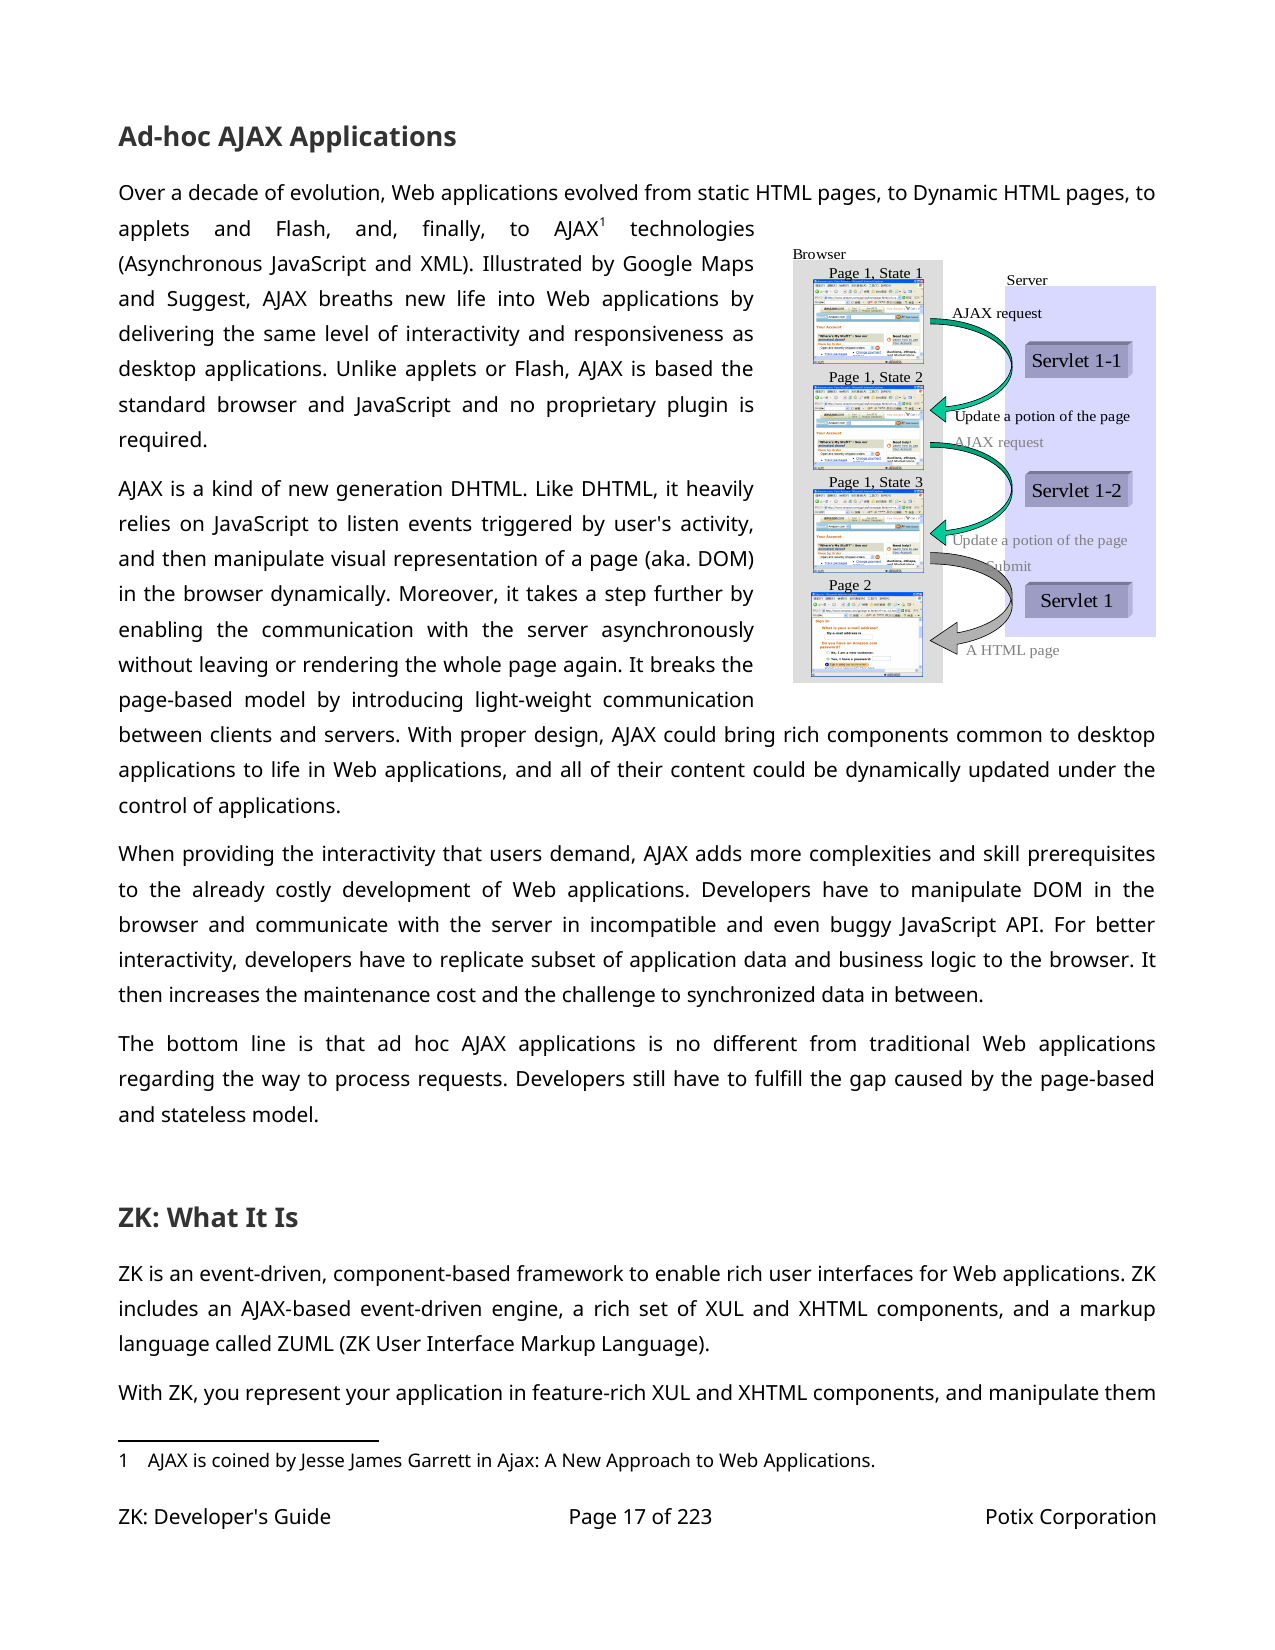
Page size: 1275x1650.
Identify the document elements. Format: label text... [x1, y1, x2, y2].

subtitle Ad-hoc AJAX Applications [118, 118, 1157, 155]
text ZK is an event-driven, component-based framework to enable rich user interfaces for Web applications. ZK includes an AJAX-based event-driven engine, a rich set of XUL and XHTML components, and a markup language called ZUML (ZK User Interface Markup Language). [118, 1259, 1157, 1358]
text The bottom line is that ad hoc AJAX applications is no different from traditional Web applications regarding the way to process requests. Developers still have to fulfill the gap caused by the page-based and stateless model. [118, 1029, 1157, 1128]
text When providing the interactivity that users demand, AJAX adds more complexities and skill prerequisites to the already costly development of Web applications. Developers have to manipulate DOM in the browser and communicate with the server in incompatible and even buggy JavaScript API. For better interactivity, developers have to replicate subset of application data and business logic to the browser. It then increases the maintenance cost and the challenge to synchronized data in between. [118, 839, 1157, 1009]
subtitle ZK: What It Is [118, 1199, 1157, 1236]
text AJAX is a kind of new generation DHTML. Like DHTML, it heavily relies on JavaScript to listen events triggered by user's activity, and then manipulate visual representation of a page (aka. DOM) in the browser dynamically. Moreover, it takes a step further by enabling the communication with the server asynchronously without leaving or rendering the whole page again. It breaks the page-based model by introducing light-weight communication between clients and servers. With proper design, AJAX could bring rich components common to desktop applications to life in Web applications, and all of their content could be dynamically updated under the control of applications. [118, 474, 1157, 819]
text Over a decade of evolution, Web applications evolved from static HTML pages, to Dynamic HTML pages, to applets and Flash, and, finally, to AJAX technologies (Asynchronous JavaScript and XML). Illustrated by Google Maps and Suggest, AJAX breaths new life into Web applications by delivering the same level of interactivity and responsiveness as desktop applications. Unlike applets or Flash, AJAX is based the standard browser and JavaScript and no proprietary plugin is required. [118, 178, 1157, 453]
text AJAX is coined by Jesse James Garrett in Ajax: A New Approach to Web Applications. [118, 1447, 1157, 1473]
text With ZK, you represent your application in feature-rich XUL and XHTML components, and manipulate them [118, 1378, 1157, 1407]
